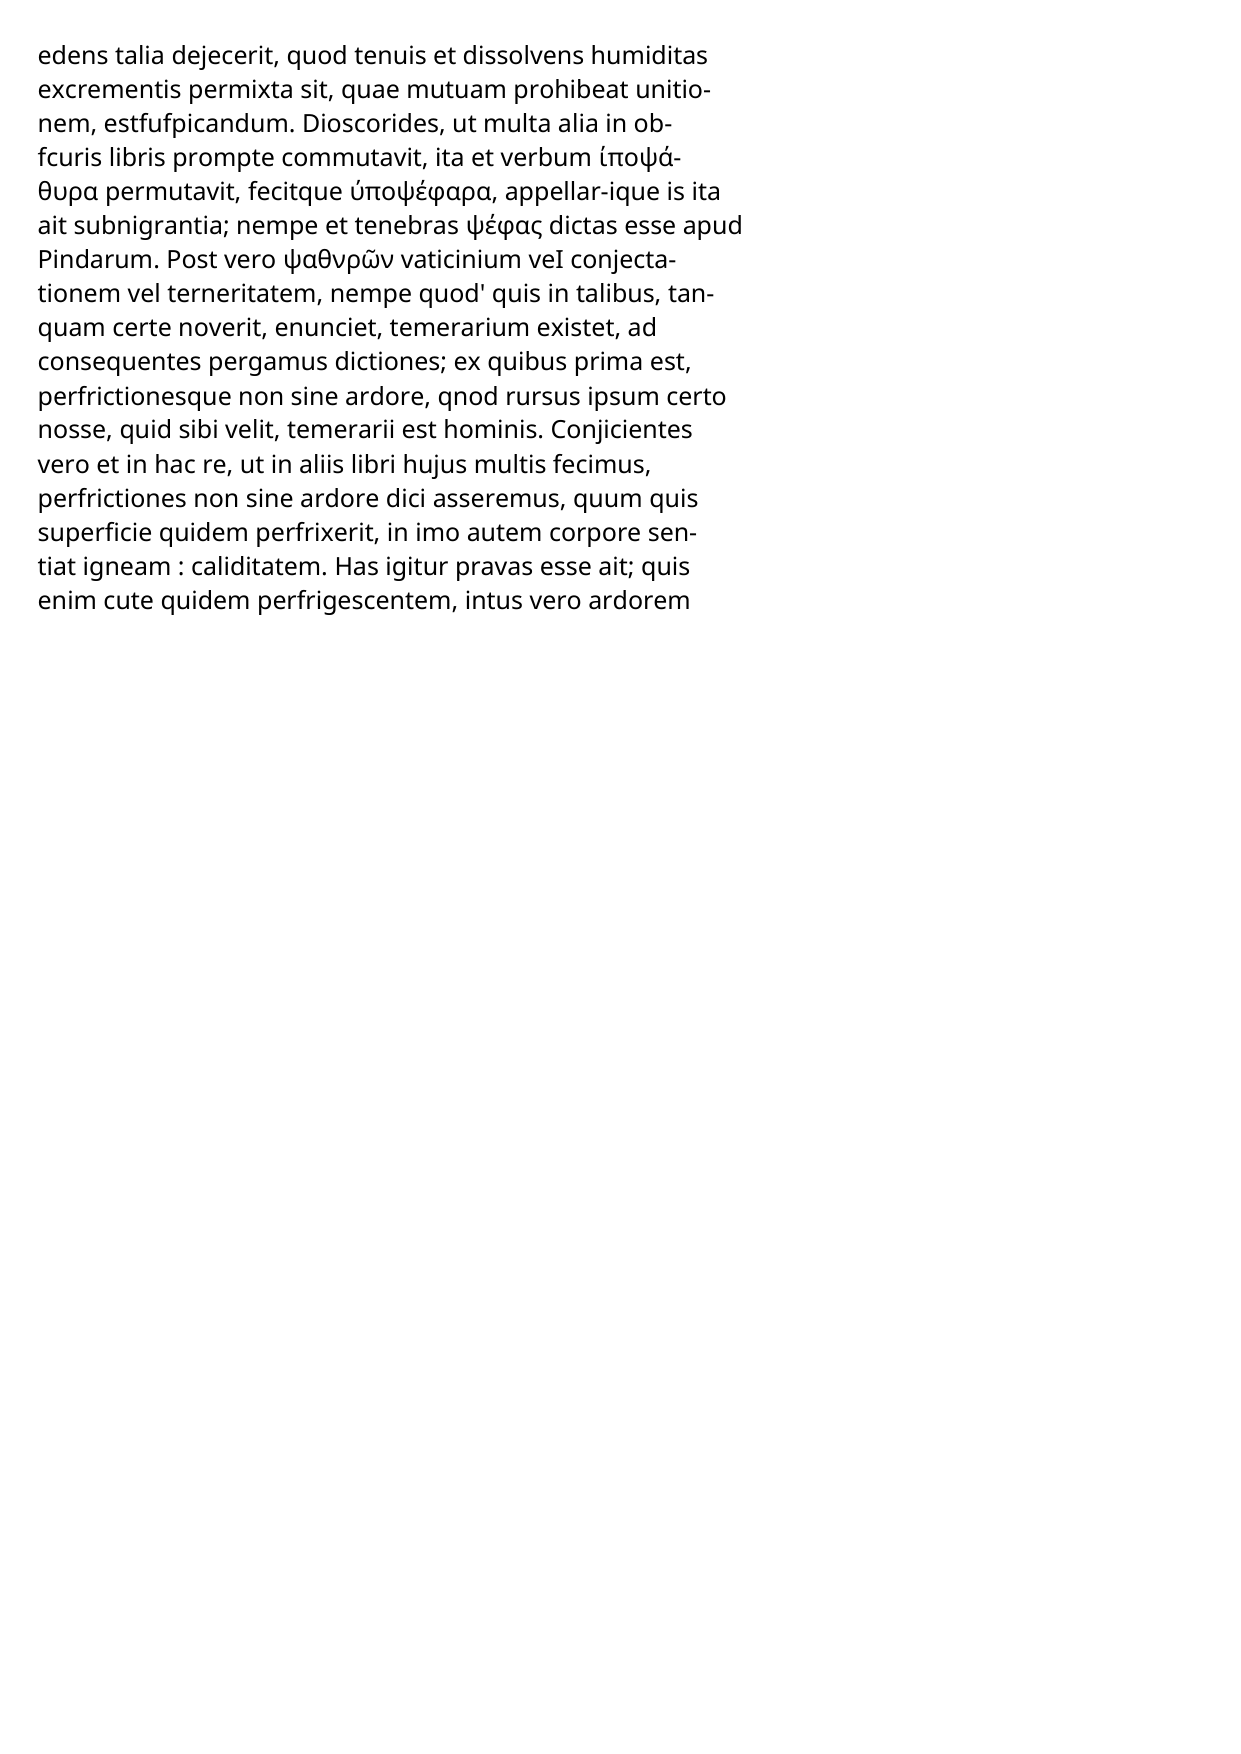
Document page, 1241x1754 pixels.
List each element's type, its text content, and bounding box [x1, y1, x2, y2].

text edens talia dejecerit, quod tenuis et dissolvens humiditas excrementis permixta sit, quae mutuam prohibeat unitio- nem, estfufpicandum. Dioscorides, ut multa alia in ob- fcuris libris prompte commutavit, ita et verbum ίποψά- θυρα permutavit, fecitque ύποψέφαρα, appellar-ique is ita ait subnigrantia; nempe et tenebras ψέφας dictas esse apud Pindarum. Post vero ψαθνρῶν vaticinium veI conjecta- tionem vel terneritatem, nempe quod' quis in talibus, tan- quam certe noverit, enunciet, temerarium existet, ad consequentes pergamus dictiones; ex quibus prima est, perfrictionesque non sine ardore, qnod rursus ipsum certo nosse, quid sibi velit, temerarii est hominis. Conjicientes vero et in hac re, ut in aliis libri hujus multis fecimus, perfrictiones non sine ardore dici asseremus, quum quis superficie quidem perfrixerit, in imo autem corpore sen- tiat igneam : caliditatem. Has igitur pravas esse ait; quis enim cute quidem perfrigescentem, intus vero ardorem [37, 37, 1203, 617]
